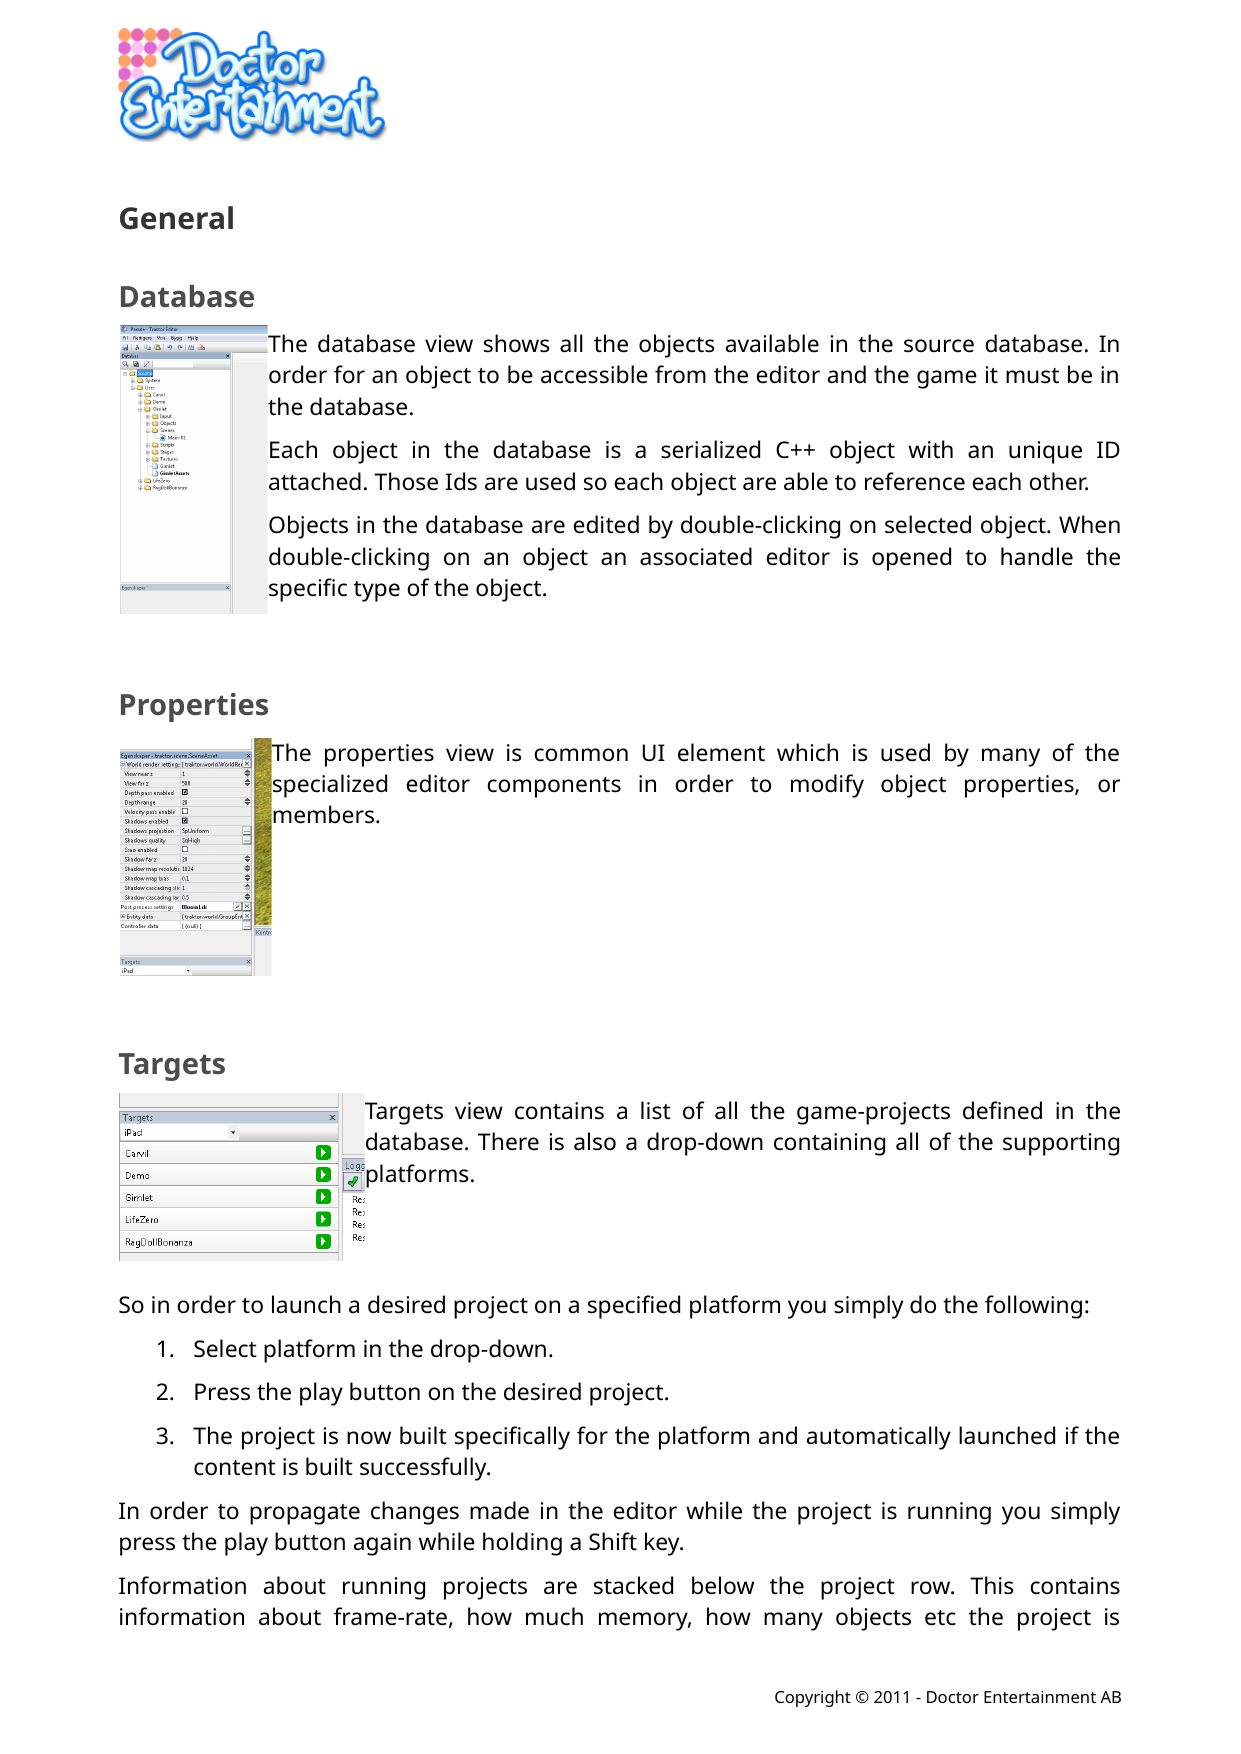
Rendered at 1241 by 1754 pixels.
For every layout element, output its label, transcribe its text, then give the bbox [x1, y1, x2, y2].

subtitle Properties [118, 684, 1122, 724]
subtitle Database [118, 276, 1122, 316]
text The database view shows all the objects available in the source database. In order for an object to be accessible from the editor and the game it must be in the database. [268, 328, 1122, 422]
list Select platform in the drop-down. [156, 1333, 1122, 1364]
text Targets view contains a list of all the game-projects defined in the database. There is also a drop-down containing all of the supporting platforms. [365, 1095, 1122, 1189]
subtitle Targets [118, 1043, 1122, 1083]
text Each object in the database is a serialized C++ object with an unique ID attached. Those Ids are used so each object are able to reference each other. [268, 434, 1122, 497]
text The properties view is common UI element which is used by many of the specialized editor components in order to modify object properties, or members. [118, 737, 1122, 830]
text Objects in the database are edited by double-clicking on selected object. When double-clicking on an object an associated editor is opened to handle the specific type of the object. [268, 509, 1122, 603]
text Information about running projects are stacked below the project row. This contains information about frame-rate, how much memory, how many objects etc the project is [118, 1570, 1122, 1633]
list The project is now built specifically for the platform and automatically launched if the content is built successfully. [156, 1420, 1122, 1483]
text In order to propagate changes made in the editor while the project is running you simply press the play button again while holding a Shift key. [118, 1495, 1122, 1558]
text So in order to launch a desired project on a specified platform you simply do the following: [118, 1289, 1122, 1320]
list Press the play button on the desired project. [156, 1376, 1122, 1408]
subtitle General [118, 198, 1122, 238]
